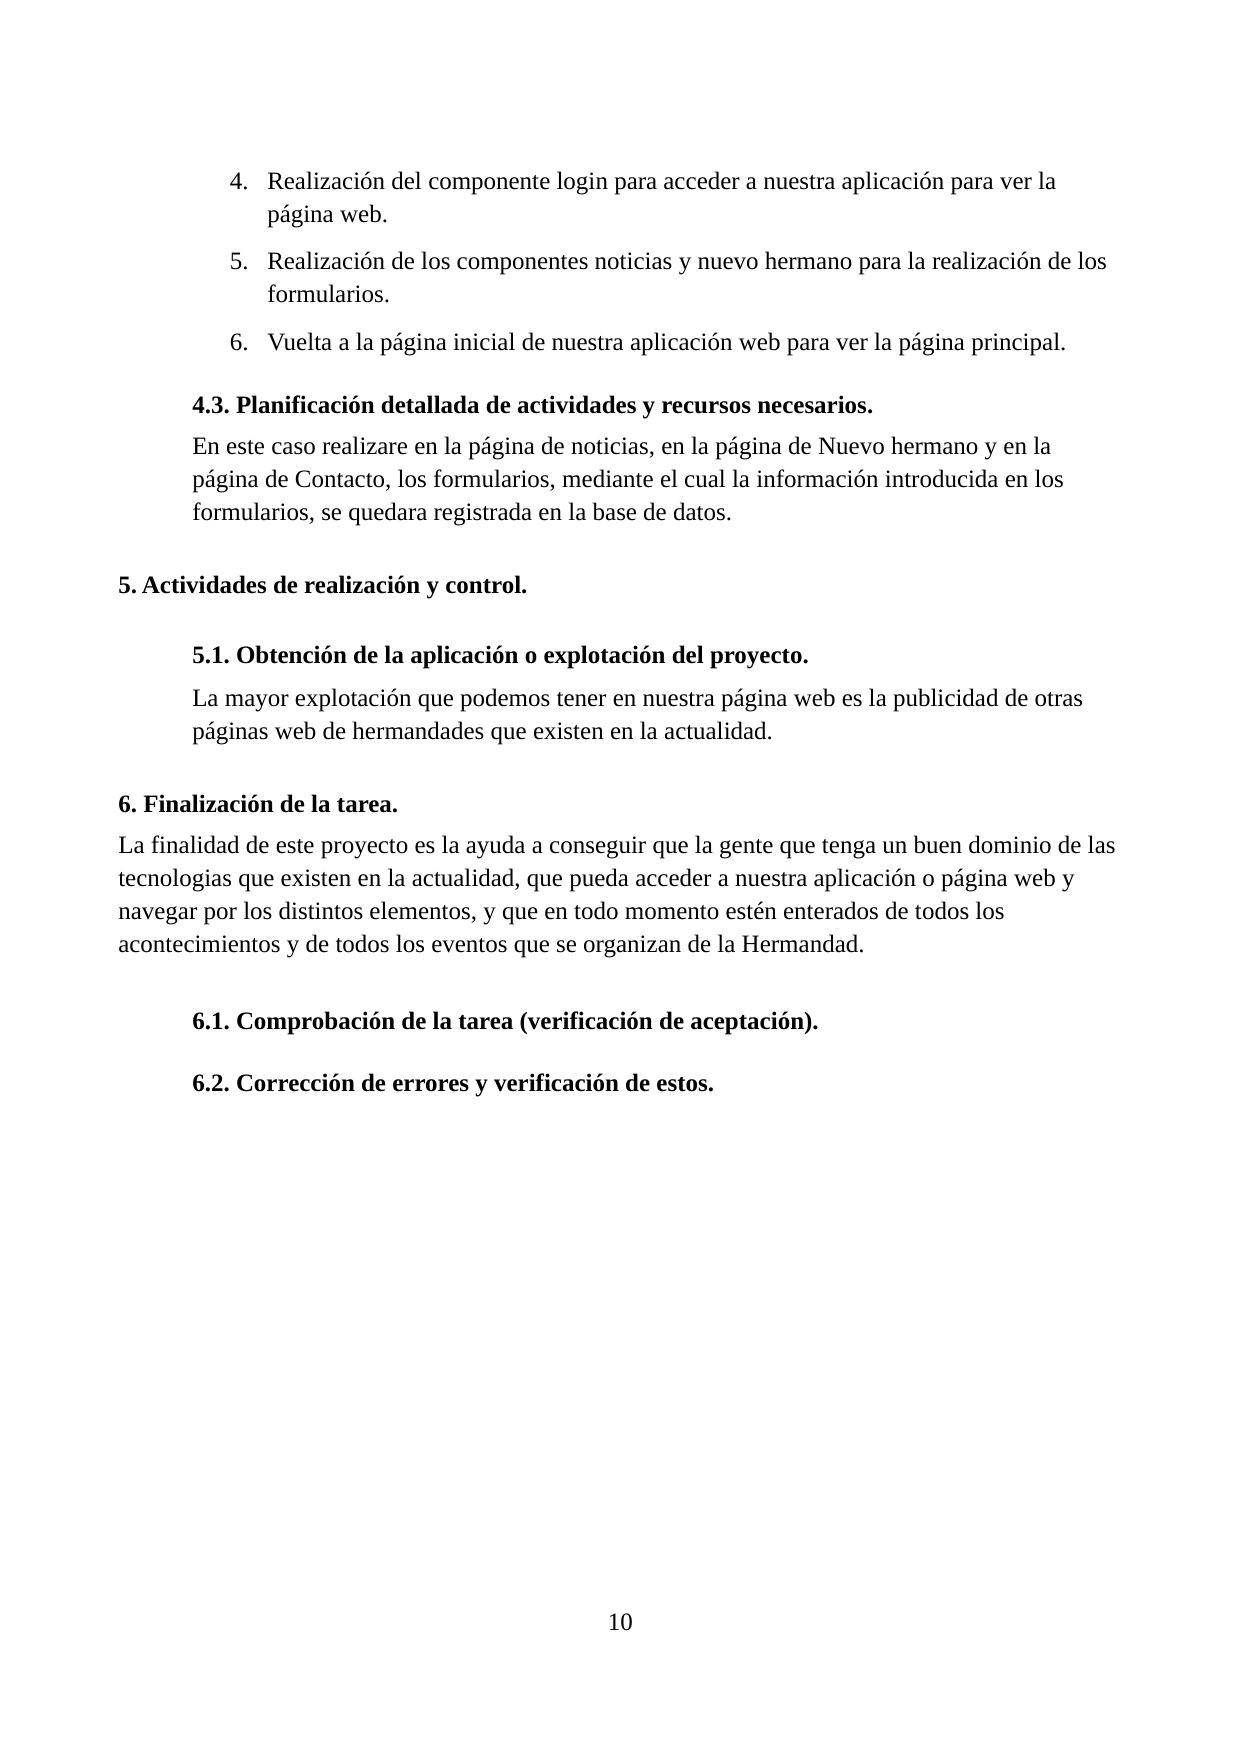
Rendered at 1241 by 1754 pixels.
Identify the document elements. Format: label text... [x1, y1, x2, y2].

subtitle 6. Finalización de la tarea. [118, 789, 1122, 818]
text La finalidad de este proyecto es la ayuda a conseguir que la gente que tenga un buen dominio de las tecnologias que existen en la actualidad, que pueda acceder a nuestra aplicación o página web y navegar por los distintos elementos, y que en todo momento estén enterados de todos los acontecimientos y de todos los eventos que se organizan de la Hermandad. [118, 830, 1122, 958]
text La mayor explotación que podemos tener en nuestra página web es la publicidad de otras páginas web de hermandades que existen en la actualidad. [118, 683, 1122, 745]
subtitle 4.3. Planificación detallada de actividades y recursos necesarios. [118, 387, 1122, 419]
subtitle 5. Actividades de realización y control. [118, 570, 1122, 599]
list Vuelta a la página inicial de nuestra aplicación web para ver la página principal. [229, 327, 1122, 356]
list Realización del componente login para acceder a nuestra aplicación para ver la página web. [229, 166, 1122, 227]
subtitle 5.1. Obtención de la aplicación o explotación del proyecto. [118, 632, 1122, 671]
list Realización de los componentes noticias y nuevo hermano para la realización de los formularios. [229, 246, 1122, 308]
subtitle 6.2. Corrección de errores y verificación de estos. [118, 1063, 1122, 1097]
text En este caso realizare en la página de noticias, en la página de Nuevo hermano y en la página de Contacto, los formularios, mediante el cual la información introducida en los formularios, se quedara registrada en la base de datos. [118, 431, 1122, 526]
subtitle 6.1. Comprobación de la tarea (verificación de aceptación). [118, 998, 1122, 1036]
